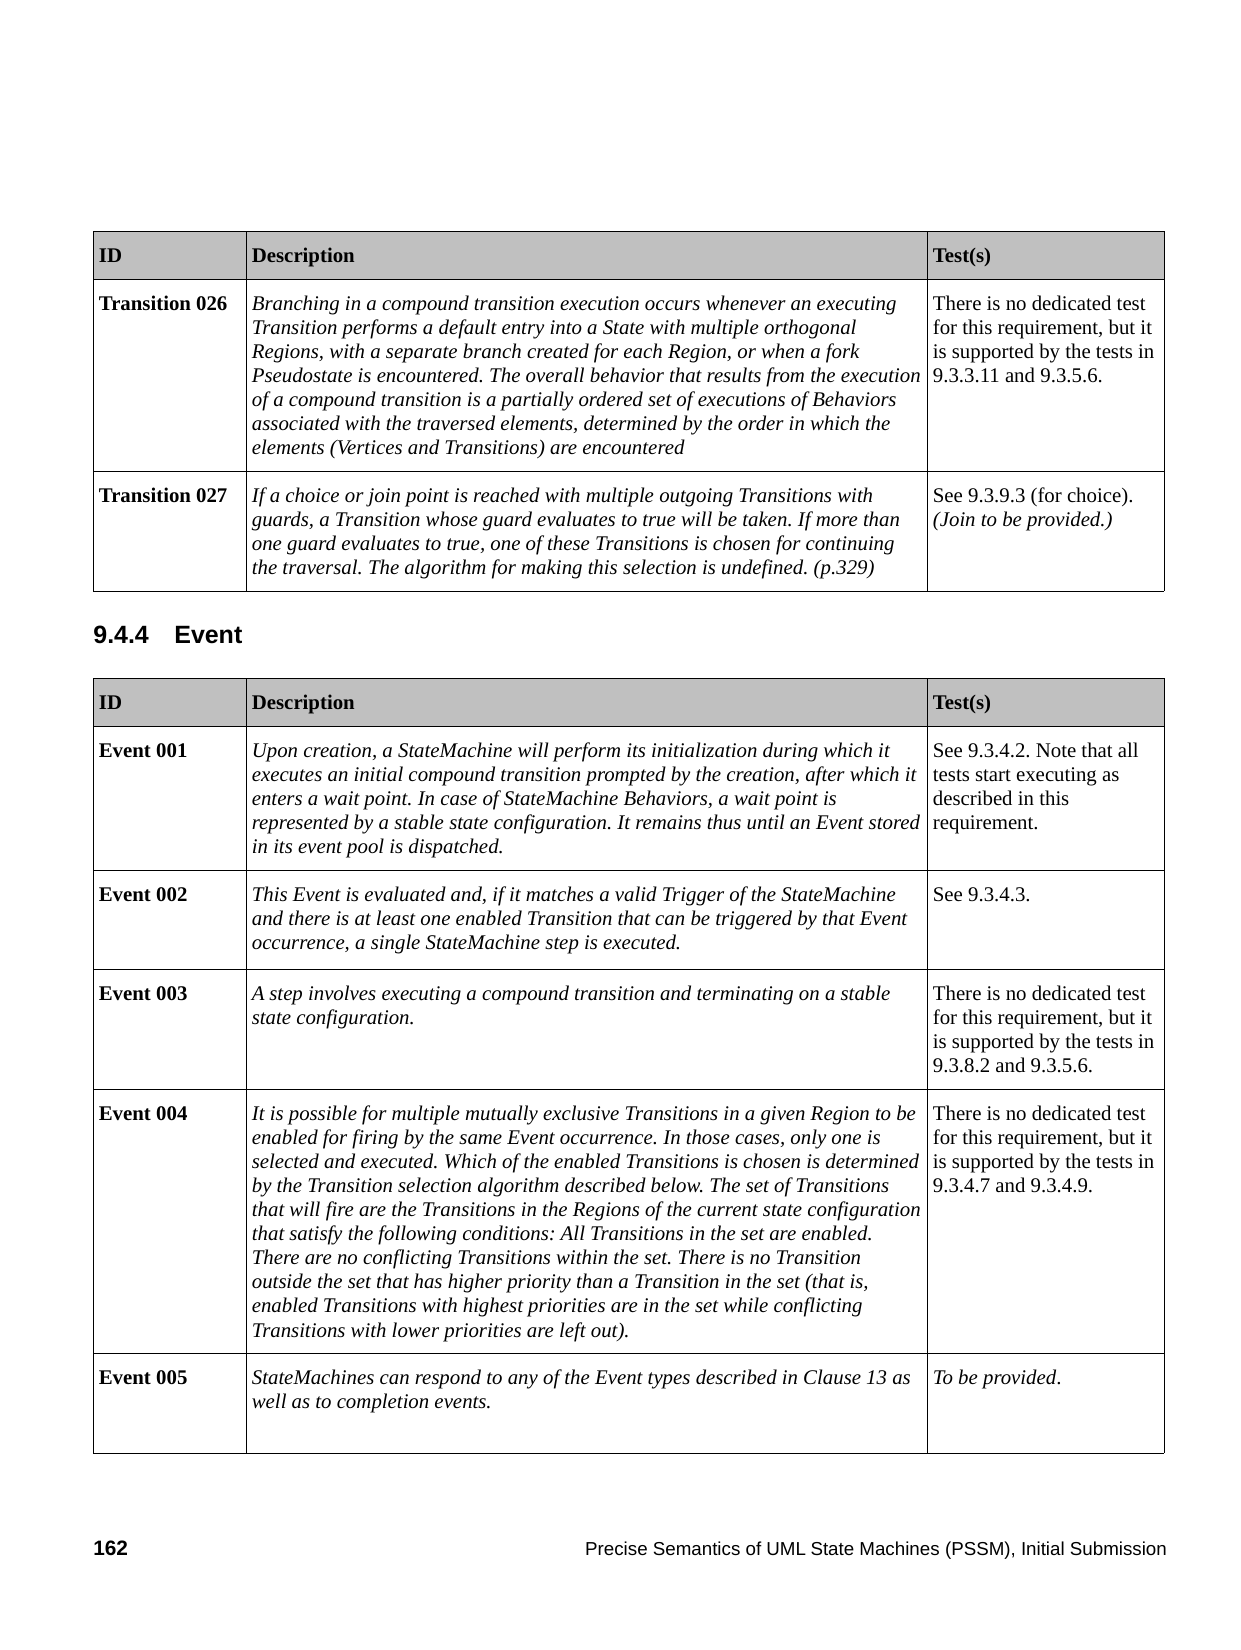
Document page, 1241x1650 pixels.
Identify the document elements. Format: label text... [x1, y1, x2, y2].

table_header ID [94, 679, 246, 726]
table_cell Branching in a compound transition execution occurs whenever an executing Transition performs a default entry into a State with multiple orthogonal Regions, with a separate branch created for each Region, or when a fork Pseudostate is encountered. The overall behavior that results from the execution of a compound transition is a partially ordered set of executions of Behaviors associated with the traversed elements, determined by the order in which the elements (Vertices and Transitions) are encountered [247, 280, 927, 471]
table_cell Event 005 [94, 1354, 246, 1452]
table_cell Transition 027 [94, 472, 246, 591]
table_cell Event 004 [94, 1090, 246, 1353]
table_cell Transition 026 [94, 280, 246, 471]
table_cell Upon creation, a StateMachine will perform its initialization during which it executes an initial compound transition prompted by the creation, after which it enters a wait point. In case of StateMachine Behaviors, a wait point is represented by a stable state configuration. It remains thus until an Event stored in its event pool is dispatched. [247, 727, 927, 870]
table_cell Event 003 [94, 970, 246, 1089]
table_cell See 9.3.4.2. Note that all tests start executing as described in this requirement. [928, 727, 1164, 870]
table_cell Event 001 [94, 727, 246, 870]
table_cell See 9.3.4.3. [928, 871, 1164, 969]
table_header Test(s) [928, 679, 1164, 726]
table_cell StateMachines can respond to any of the Event types described in Clause 13 as well as to completion events. [247, 1354, 927, 1452]
table_cell It is possible for multiple mutually exclusive Transitions in a given Region to be enabled for firing by the same Event occurrence. In those cases, only one is selected and executed. Which of the enabled Transitions is chosen is determined by the Transition selection algorithm described below. The set of Transitions that will fire are the Transitions in the Regions of the current state configuration that satisfy the following conditions: All Transitions in the set are enabled. There are no conflicting Transitions within the set. There is no Transition outside the set that has higher priority than a Transition in the set (that is, enabled Transitions with highest priorities are in the set while conflicting Transitions with lower priorities are left out). [247, 1090, 927, 1353]
table_cell There is no dedicated test for this requirement, but it is supported by the tests in 9.3.4.7 and 9.3.4.9. [928, 1090, 1164, 1353]
table_header Test(s) [928, 232, 1164, 279]
subtitle Event [93, 620, 1164, 649]
table_cell To be provided. [928, 1354, 1164, 1452]
table_cell There is no dedicated test for this requirement, but it is supported by the tests in 9.3.8.2 and 9.3.5.6. [928, 970, 1164, 1089]
table_cell See 9.3.9.3 (for choice). (Join to be provided.) [928, 472, 1164, 591]
table_header Description [247, 679, 927, 726]
table_header Description [247, 232, 927, 279]
table_cell There is no dedicated test for this requirement, but it is supported by the tests in 9.3.3.11 and 9.3.5.6. [928, 280, 1164, 471]
table_cell A step involves executing a compound transition and terminating on a stable state configuration. [247, 970, 927, 1089]
table_cell If a choice or join point is reached with multiple outgoing Transitions with guards, a Transition whose guard evaluates to true will be taken. If more than one guard evaluates to true, one of these Transitions is chosen for continuing the traversal. The algorithm for making this selection is undefined. (p.329) [247, 472, 927, 591]
table_cell This Event is evaluated and, if it matches a valid Trigger of the StateMachine and there is at least one enabled Transition that can be triggered by that Event occurrence, a single StateMachine step is executed. [247, 871, 927, 969]
table_header ID [94, 232, 246, 279]
table_cell Event 002 [94, 871, 246, 969]
